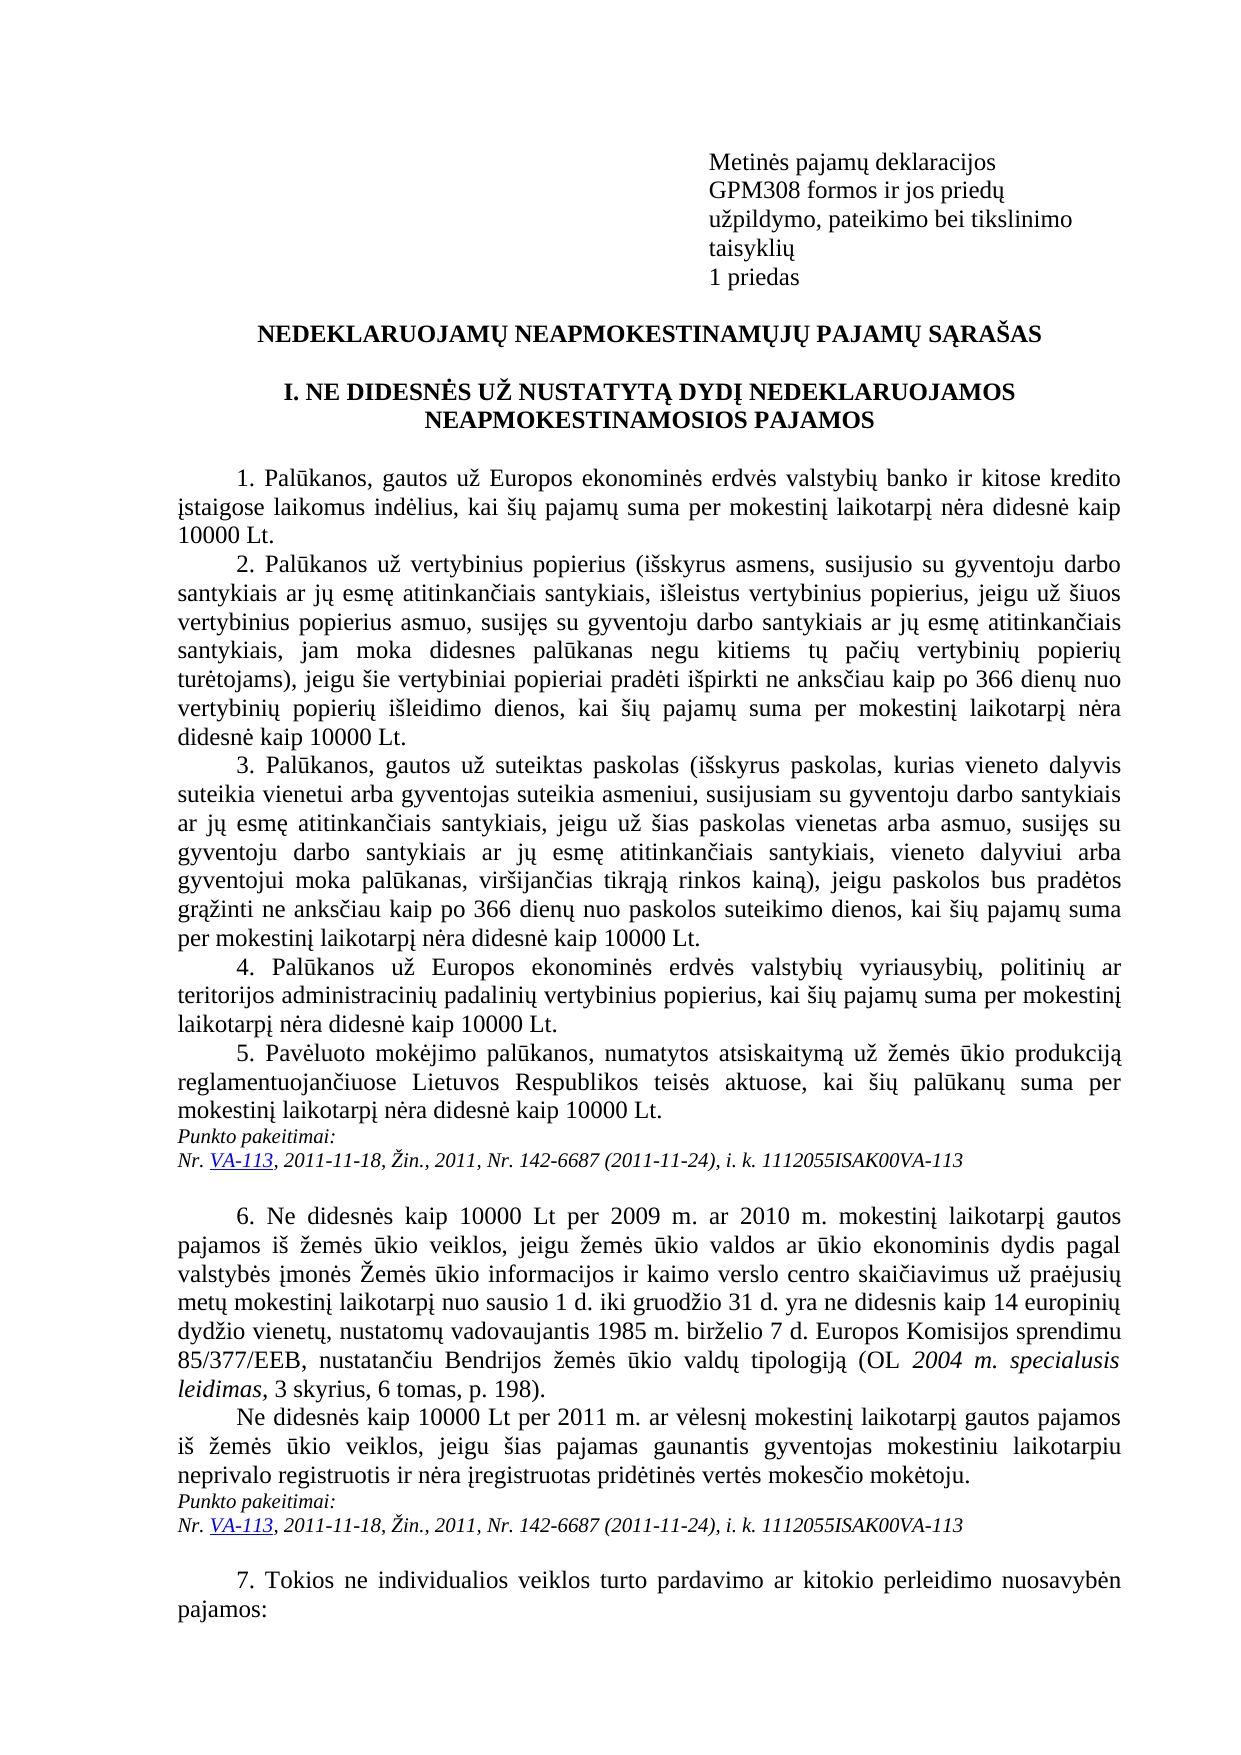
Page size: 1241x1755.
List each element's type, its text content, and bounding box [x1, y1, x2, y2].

text užpildymo, pateikimo bei tikslinimo [177, 204, 1122, 233]
text 1 priedas [177, 262, 1122, 291]
text Punkto pakeitimai: [177, 1124, 1122, 1148]
text taisyklių [177, 233, 1122, 262]
text NEDEKLARUOJAMŲ NEAPMOKESTINAMŲJŲ PAJAMŲ SĄRAŠAS [177, 319, 1122, 348]
text 2. Palūkanos už vertybinius popierius (išskyrus asmens, susijusio su gyventoju darbo santykiais ar jų esmę atitinkančiais santykiais, išleistus vertybinius popierius, jeigu už šiuos vertybinius popierius asmuo, susijęs su gyventoju darbo santykiais ar jų esmę atitinkančiais santykiais, jam moka didesnes palūkanas negu kitiems tų pačių vertybinių popierių turėtojams), jeigu šie vertybiniai popieriai pradėti išpirkti ne anksčiau kaip po 366 dienų nuo vertybinių popierių išleidimo dienos, kai šių pajamų suma per mokestinį laikotarpį nėra didesnė kaip 10000 Lt. [177, 549, 1122, 751]
text 7. Tokios ne individualios veiklos turto pardavimo ar kitokio perleidimo nuosavybėn pajamos: [177, 1566, 1122, 1623]
text I. NE DIDESNĖS UŽ NUSTATYTĄ DYDĮ NEDEKLARUOJAMOS NEAPMOKESTINAMOSIOS PAJAMOS [177, 377, 1122, 434]
text Ne didesnės kaip 10000 Lt per 2011 m. ar vėlesnį mokestinį laikotarpį gautos pajamos iš žemės ūkio veiklos, jeigu šias pajamas gaunantis gyventojas mokestiniu laikotarpiu neprivalo registruotis ir nėra įregistruotas pridėtinės vertės mokesčio mokėtoju. [177, 1402, 1122, 1489]
text 5. Pavėluoto mokėjimo palūkanos, numatytos atsiskaitymą už žemės ūkio produkciją reglamentuojančiuose Lietuvos Respublikos teisės aktuose, kai šių palūkanų suma per mokestinį laikotarpį nėra didesnė kaip 10000 Lt. [177, 1038, 1122, 1124]
text GPM308 formos ir jos priedų [177, 176, 1122, 204]
text Nr. VA-113, 2011-11-18, Žin., 2011, Nr. 142-6687 (2011-11-24), i. k. 1112055ISAK00VA-113 [177, 1513, 1122, 1537]
text 4. Palūkanos už Europos ekonominės erdvės valstybių vyriausybių, politinių ar teritorijos administracinių padalinių vertybinius popierius, kai šių pajamų suma per mokestinį laikotarpį nėra didesnė kaip 10000 Lt. [177, 952, 1122, 1038]
text 3. Palūkanos, gautos už suteiktas paskolas (išskyrus paskolas, kurias vieneto dalyvis suteikia vienetui arba gyventojas suteikia asmeniui, susijusiam su gyventoju darbo santykiais ar jų esmę atitinkančiais santykiais, jeigu už šias paskolas vienetas arba asmuo, susijęs su gyventoju darbo santykiais ar jų esmę atitinkančiais santykiais, vieneto dalyviui arba gyventojui moka palūkanas, viršijančias tikrąją rinkos kainą), jeigu paskolos bus pradėtos grąžinti ne anksčiau kaip po 366 dienų nuo paskolos suteikimo dienos, kai šių pajamų suma per mokestinį laikotarpį nėra didesnė kaip 10000 Lt. [177, 751, 1122, 952]
text Punkto pakeitimai: [177, 1489, 1122, 1513]
text 6. Ne didesnės kaip 10000 Lt per 2009 m. ar 2010 m. mokestinį laikotarpį gautos pajamos iš žemės ūkio veiklos, jeigu žemės ūkio valdos ar ūkio ekonominis dydis pagal valstybės įmonės Žemės ūkio informacijos ir kaimo verslo centro skaičiavimus už praėjusių metų mokestinį laikotarpį nuo sausio 1 d. iki gruodžio 31 d. yra ne didesnis kaip 14 europinių dydžio vienetų, nustatomų vadovaujantis 1985 m. birželio 7 d. Europos Komisijos sprendimu 85/377/EEB, nustatančiu Bendrijos žemės ūkio valdų tipologiją (OL 2004 m. specialusis leidimas, 3 skyrius, 6 tomas, p. 198). [177, 1201, 1122, 1402]
text 1. Palūkanos, gautos už Europos ekonominės erdvės valstybių banko ir kitose kredito įstaigose laikomus indėlius, kai šių pajamų suma per mokestinį laikotarpį nėra didesnė kaip 10000 Lt. [177, 463, 1122, 549]
text Nr. VA-113, 2011-11-18, Žin., 2011, Nr. 142-6687 (2011-11-24), i. k. 1112055ISAK00VA-113 [177, 1148, 1122, 1172]
text Metinės pajamų deklaracijos [177, 147, 1122, 176]
